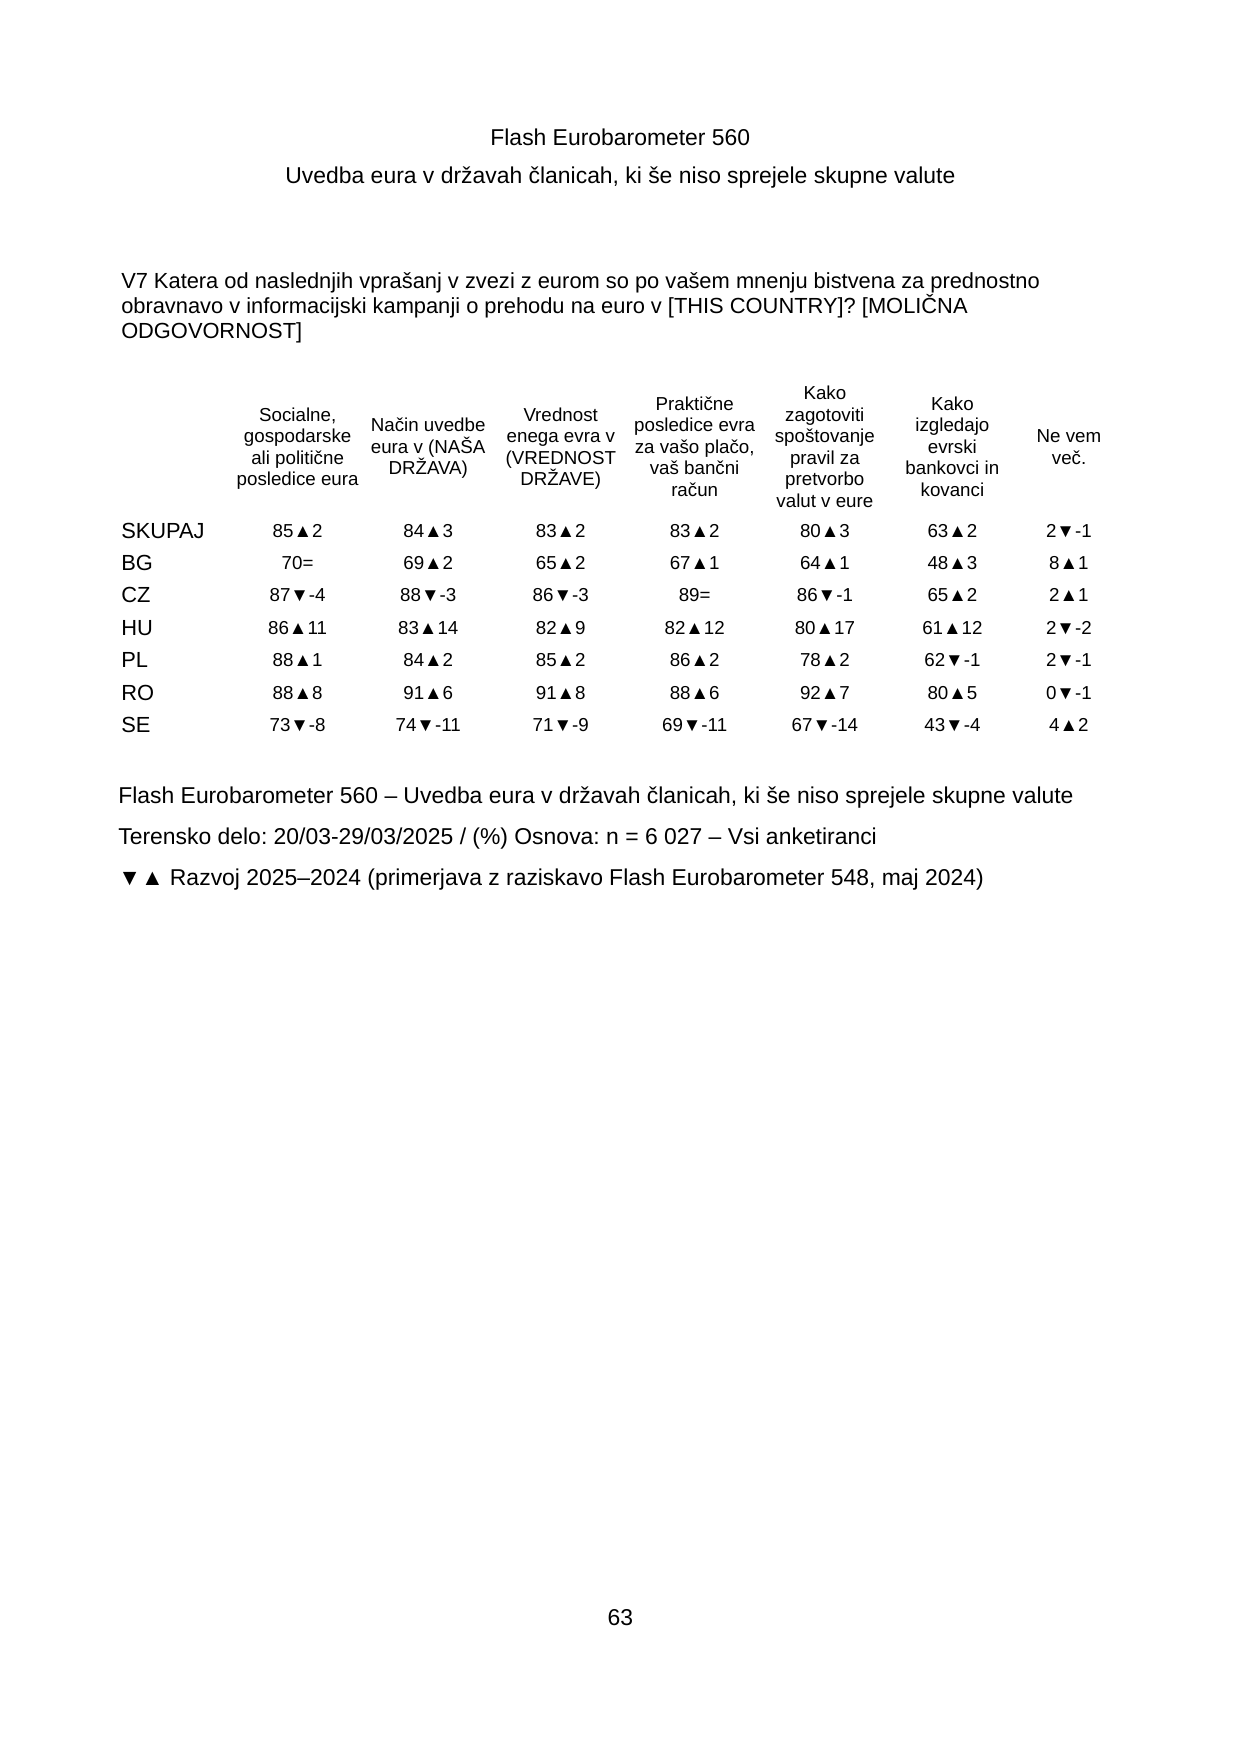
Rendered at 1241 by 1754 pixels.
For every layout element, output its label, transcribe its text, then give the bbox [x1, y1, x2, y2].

table_cell 71▼-9 [493, 709, 628, 741]
table_cell 89= [629, 579, 760, 611]
table_cell 88▲8 [231, 676, 363, 708]
table_cell 91▲8 [493, 676, 628, 708]
table_cell 67▲1 [629, 546, 760, 579]
table_cell [118, 346, 231, 379]
table_cell 61▲12 [889, 611, 1015, 644]
table_cell 2▼-1 [1015, 514, 1122, 546]
table_cell 0▼-1 [1015, 676, 1122, 708]
table_cell 85▲2 [493, 644, 628, 676]
table_cell [629, 346, 760, 379]
table_cell 65▲2 [493, 546, 628, 579]
text ▼▲ Razvoj 2025–2024 (primerjava z raziskavo Flash Eurobarometer 548, maj 2024) [118, 864, 1122, 890]
table_header V7 Katera od naslednjih vprašanj v zvezi z eurom so po vašem mnenju bistvena za prednostno obravnavo v informacijski kampanji o prehodu na euro v [THIS COUNTRY]? [MOLIČNA ODGOVORNOST] [118, 265, 1122, 346]
table_cell Socialne, gospodarske ali politične posledice eura [231, 379, 363, 514]
table_cell 83▲14 [363, 611, 493, 644]
table_cell 64▲1 [760, 546, 889, 579]
table_cell 65▲2 [889, 579, 1015, 611]
table_cell 86▼-1 [760, 579, 889, 611]
table_cell 70= [231, 546, 363, 579]
table_cell 69▲2 [363, 546, 493, 579]
table_cell SKUPAJ [118, 514, 231, 546]
table_cell 87▼-4 [231, 579, 363, 611]
table_cell HU [118, 611, 231, 644]
table_cell 88▲6 [629, 676, 760, 708]
table_cell RO [118, 676, 231, 708]
table_cell [1015, 346, 1122, 379]
table_cell 2▲1 [1015, 579, 1122, 611]
table_cell 86▼-3 [493, 579, 628, 611]
table_cell 88▼-3 [363, 579, 493, 611]
table_cell 84▲3 [363, 514, 493, 546]
table_cell [363, 346, 493, 379]
table_cell Način uvedbe eura v (NAŠA DRŽAVA) [363, 379, 493, 514]
table_cell 74▼-11 [363, 709, 493, 741]
table_cell 63▲2 [889, 514, 1015, 546]
table_cell 4▲2 [1015, 709, 1122, 741]
table_cell Kako zagotoviti spoštovanje pravil za pretvorbo valut v eure [760, 379, 889, 514]
table_cell 88▲1 [231, 644, 363, 676]
table_cell [493, 346, 628, 379]
table_cell [118, 379, 231, 514]
table_cell 62▼-1 [889, 644, 1015, 676]
text Flash Eurobarometer 560 – Uvedba eura v državah članicah, ki še niso sprejele skupne valute [118, 782, 1122, 808]
table_cell 83▲2 [493, 514, 628, 546]
table_cell 80▲17 [760, 611, 889, 644]
table_cell 82▲9 [493, 611, 628, 644]
table_cell 73▼-8 [231, 709, 363, 741]
table_cell 69▼-11 [629, 709, 760, 741]
table_cell Ne vem več. [1015, 379, 1122, 514]
table_cell 91▲6 [363, 676, 493, 708]
text Terensko delo: 20/03-29/03/2025 / (%) Osnova: n = 6 027 – Vsi anketiranci [118, 823, 1122, 849]
table_cell 83▲2 [629, 514, 760, 546]
table_cell Kako izgledajo evrski bankovci in kovanci [889, 379, 1015, 514]
table_cell SE [118, 709, 231, 741]
table_cell 86▲11 [231, 611, 363, 644]
table_cell 8▲1 [1015, 546, 1122, 579]
table_cell 86▲2 [629, 644, 760, 676]
table_cell 84▲2 [363, 644, 493, 676]
table_cell Vrednost enega evra v (VREDNOST DRŽAVE) [493, 379, 628, 514]
table_cell 92▲7 [760, 676, 889, 708]
table_cell 43▼-4 [889, 709, 1015, 741]
table_cell 48▲3 [889, 546, 1015, 579]
table_cell PL [118, 644, 231, 676]
table_cell 78▲2 [760, 644, 889, 676]
table_cell 2▼-2 [1015, 611, 1122, 644]
table_cell 80▲3 [760, 514, 889, 546]
table_cell [231, 346, 363, 379]
table_cell [889, 346, 1015, 379]
table_cell 82▲12 [629, 611, 760, 644]
table_cell BG [118, 546, 231, 579]
table_cell Praktične posledice evra za vašo plačo, vaš bančni račun [629, 379, 760, 514]
table_cell 80▲5 [889, 676, 1015, 708]
table_cell 2▼-1 [1015, 644, 1122, 676]
table_cell 67▼-14 [760, 709, 889, 741]
table_cell 85▲2 [231, 514, 363, 546]
table_cell CZ [118, 579, 231, 611]
table_cell [760, 346, 889, 379]
